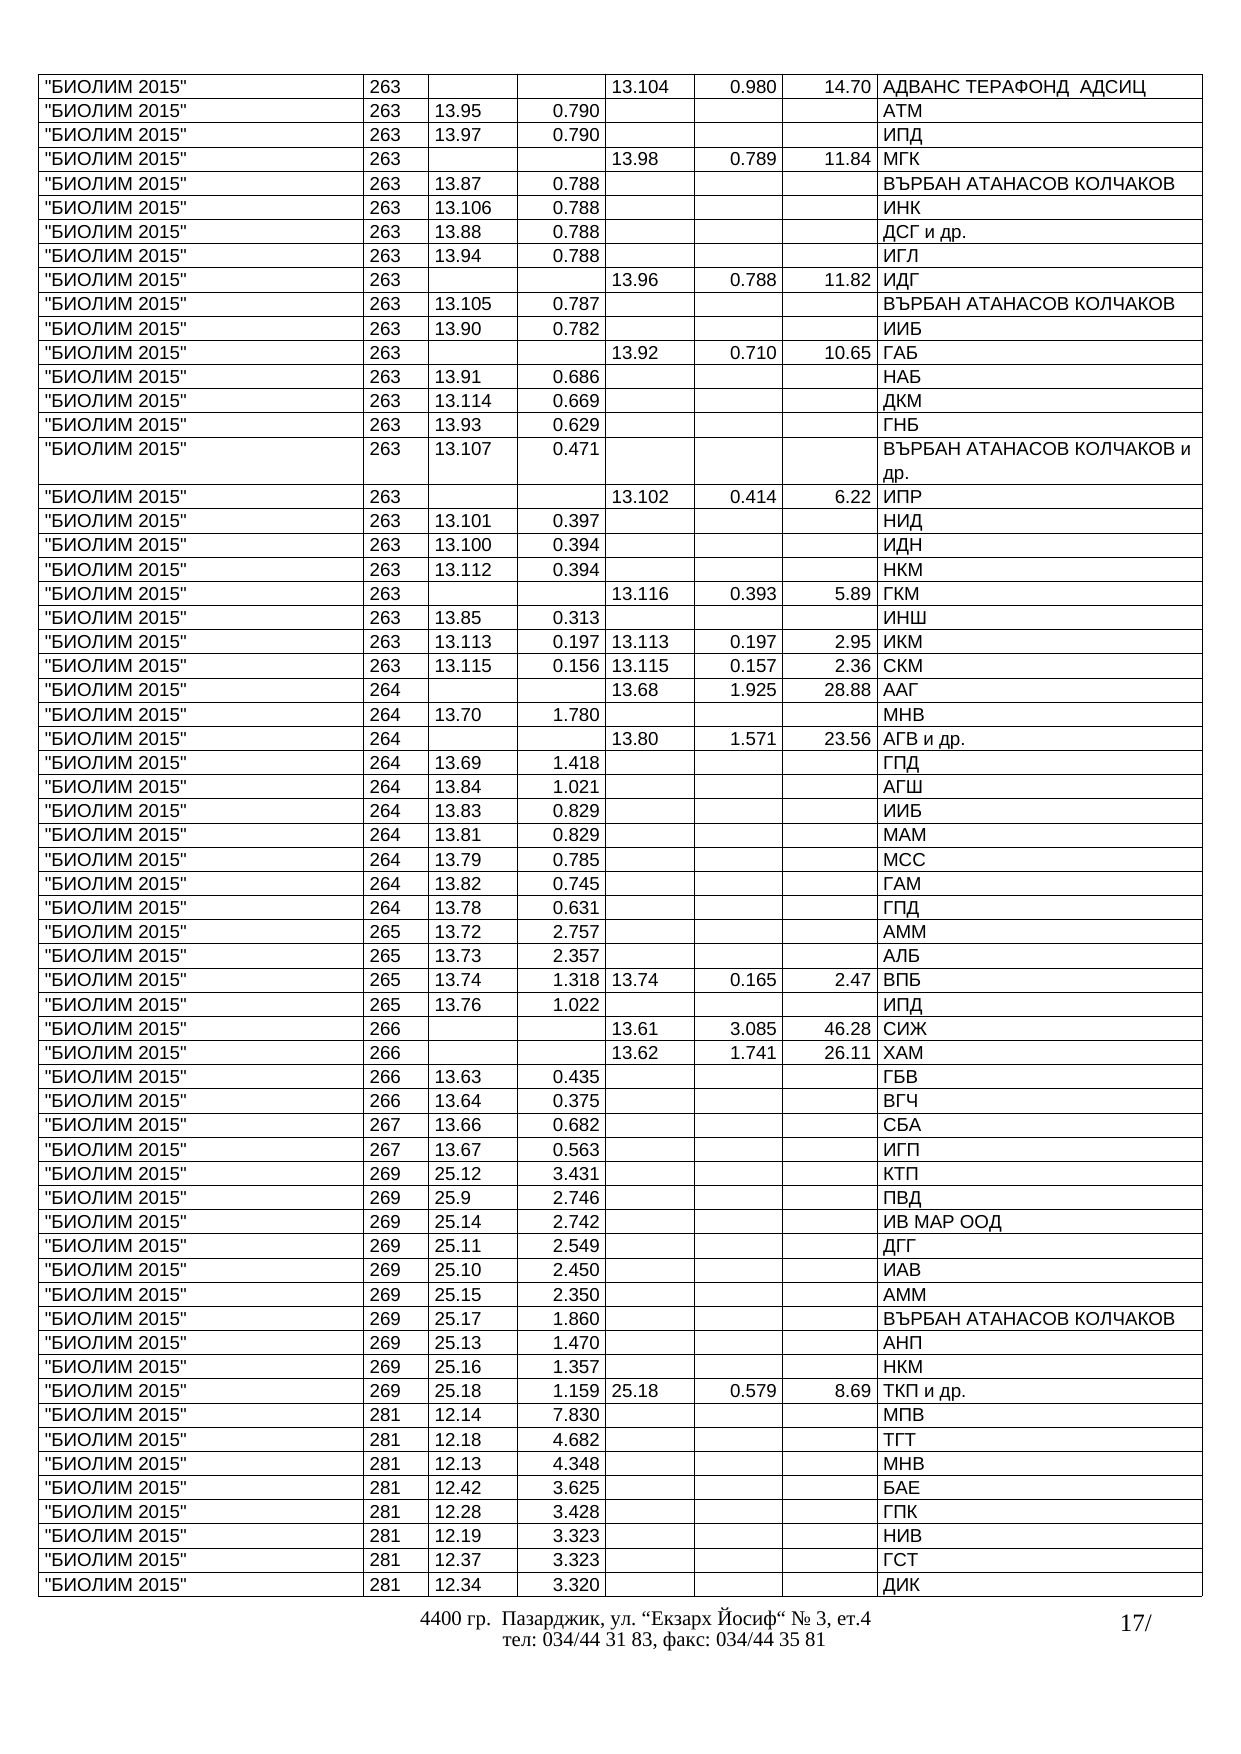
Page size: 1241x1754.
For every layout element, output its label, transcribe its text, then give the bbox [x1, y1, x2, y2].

table_cell 0.788 [518, 220, 605, 243]
table_cell 264 [364, 872, 428, 895]
table_cell 13.78 [429, 896, 517, 919]
table_cell [606, 1283, 694, 1306]
table_cell 269 [364, 1283, 428, 1306]
table_cell 263 [364, 654, 428, 677]
table_cell [783, 606, 877, 629]
table_cell 0.394 [518, 534, 605, 557]
table_cell [606, 1573, 694, 1596]
table_cell [606, 413, 694, 436]
table_cell 1.470 [518, 1331, 605, 1354]
table_cell 263 [364, 244, 428, 267]
table_cell [783, 1307, 877, 1330]
table_cell ВЪРБАН АТАНАСОВ КОЛЧАКОВ [878, 1307, 1202, 1330]
table_cell [518, 582, 605, 605]
table_cell АГШ [878, 775, 1202, 798]
table_cell 269 [364, 1331, 428, 1354]
table_cell 0.397 [518, 509, 605, 532]
table_cell "БИОЛИМ 2015" [39, 1259, 363, 1282]
table_cell [695, 944, 782, 967]
table_cell ИНШ [878, 606, 1202, 629]
table_cell [695, 751, 782, 774]
table_cell [695, 317, 782, 340]
table_cell 0.165 [695, 969, 782, 992]
table_cell 11.82 [783, 268, 877, 291]
table_cell [783, 172, 877, 195]
table_cell 0.790 [518, 123, 605, 146]
table_cell [783, 1500, 877, 1523]
table_cell 0.313 [518, 606, 605, 629]
table_cell 13.102 [606, 485, 694, 508]
table_cell 269 [364, 1186, 428, 1209]
table_cell ИДН [878, 534, 1202, 557]
table_cell 13.105 [429, 293, 517, 316]
table_cell 26.11 [783, 1041, 877, 1064]
table_cell 0.669 [518, 389, 605, 412]
table_cell [518, 679, 605, 702]
table_cell 0.471 [518, 438, 605, 484]
table_cell ГАМ [878, 872, 1202, 895]
table_cell [695, 606, 782, 629]
table_cell НИВ [878, 1524, 1202, 1547]
table_cell [606, 872, 694, 895]
table_cell 1.780 [518, 703, 605, 726]
table_cell [518, 727, 605, 750]
table_cell "БИОЛИМ 2015" [39, 1476, 363, 1499]
table_cell 13.81 [429, 824, 517, 847]
table_cell 281 [364, 1404, 428, 1427]
table_cell 269 [364, 1379, 428, 1402]
table_cell "БИОЛИМ 2015" [39, 317, 363, 340]
table_cell "БИОЛИМ 2015" [39, 1404, 363, 1427]
table_cell 13.70 [429, 703, 517, 726]
table_cell "БИОЛИМ 2015" [39, 1017, 363, 1040]
table_cell [518, 341, 605, 364]
table_cell СКМ [878, 654, 1202, 677]
table_cell 269 [364, 1162, 428, 1185]
table_cell 0.682 [518, 1114, 605, 1137]
table_cell [783, 944, 877, 967]
table_cell СБА [878, 1114, 1202, 1137]
table_cell НИД [878, 509, 1202, 532]
table_cell 13.112 [429, 558, 517, 581]
table_cell [695, 1573, 782, 1596]
table_cell 12.42 [429, 1476, 517, 1499]
table_cell 3.320 [518, 1573, 605, 1596]
table_cell [783, 413, 877, 436]
table_cell [783, 244, 877, 267]
table_cell [695, 920, 782, 943]
table_cell [606, 1500, 694, 1523]
table_cell 269 [364, 1210, 428, 1233]
table_cell [606, 1186, 694, 1209]
table_cell [783, 1355, 877, 1378]
table_cell МАМ [878, 824, 1202, 847]
table_cell [606, 558, 694, 581]
table_cell 1.860 [518, 1307, 605, 1330]
table_cell 267 [364, 1114, 428, 1137]
table_cell 3.431 [518, 1162, 605, 1185]
table_cell [783, 1476, 877, 1499]
table_cell [606, 751, 694, 774]
table_cell 2.36 [783, 654, 877, 677]
table_cell НАБ [878, 365, 1202, 388]
table_cell [783, 1452, 877, 1475]
table_cell 266 [364, 1017, 428, 1040]
table_cell 0.788 [518, 196, 605, 219]
table_cell [606, 1355, 694, 1378]
table_cell 0.156 [518, 654, 605, 677]
table_cell [606, 848, 694, 871]
table_cell НКМ [878, 1355, 1202, 1378]
table_cell [783, 872, 877, 895]
table_cell [695, 1234, 782, 1257]
table_cell "БИОЛИМ 2015" [39, 1065, 363, 1088]
table_cell 0.710 [695, 341, 782, 364]
table_cell "БИОЛИМ 2015" [39, 1234, 363, 1257]
table_cell 13.73 [429, 944, 517, 967]
table_cell ИИБ [878, 317, 1202, 340]
table_cell "БИОЛИМ 2015" [39, 534, 363, 557]
table_cell 263 [364, 317, 428, 340]
table_cell 4.682 [518, 1428, 605, 1451]
table_cell "БИОЛИМ 2015" [39, 679, 363, 702]
table_cell 12.18 [429, 1428, 517, 1451]
table_cell [606, 1307, 694, 1330]
table_cell [783, 1186, 877, 1209]
table_cell [606, 1259, 694, 1282]
table_cell 0.829 [518, 799, 605, 822]
table_cell [518, 485, 605, 508]
table_cell КТП [878, 1162, 1202, 1185]
table_cell 269 [364, 1234, 428, 1257]
table_cell 13.97 [429, 123, 517, 146]
table_cell [429, 268, 517, 291]
table_cell "БИОЛИМ 2015" [39, 389, 363, 412]
table_cell "БИОЛИМ 2015" [39, 1355, 363, 1378]
table_cell 25.15 [429, 1283, 517, 1306]
table_cell "БИОЛИМ 2015" [39, 1186, 363, 1209]
table_cell 269 [364, 1307, 428, 1330]
table_cell 46.28 [783, 1017, 877, 1040]
table_cell [606, 99, 694, 122]
table_cell [783, 896, 877, 919]
table_cell ИГП [878, 1138, 1202, 1161]
table_cell 264 [364, 703, 428, 726]
table_cell ВЪРБАН АТАНАСОВ КОЛЧАКОВ [878, 172, 1202, 195]
table_cell 13.115 [429, 654, 517, 677]
table_cell 0.789 [695, 148, 782, 171]
table_cell [606, 896, 694, 919]
table_cell 25.16 [429, 1355, 517, 1378]
table_cell 0.393 [695, 582, 782, 605]
table_cell [695, 872, 782, 895]
table_cell 13.72 [429, 920, 517, 943]
table_cell [606, 317, 694, 340]
table_cell [783, 1549, 877, 1572]
table_cell 3.323 [518, 1549, 605, 1572]
table_cell [695, 1331, 782, 1354]
table_cell 1.741 [695, 1041, 782, 1064]
table_cell 13.85 [429, 606, 517, 629]
table_cell [606, 993, 694, 1016]
table_cell [695, 1065, 782, 1088]
table_cell "БИОЛИМ 2015" [39, 1307, 363, 1330]
table_cell 6.22 [783, 485, 877, 508]
table_cell 263 [364, 558, 428, 581]
table_cell 13.100 [429, 534, 517, 557]
table_cell 263 [364, 220, 428, 243]
table_cell 2.357 [518, 944, 605, 967]
table_cell 281 [364, 1476, 428, 1499]
table_cell [695, 1428, 782, 1451]
table_cell МГК [878, 148, 1202, 171]
table_cell [695, 1549, 782, 1572]
table_cell [783, 993, 877, 1016]
table_cell "БИОЛИМ 2015" [39, 148, 363, 171]
table_cell 25.18 [429, 1379, 517, 1402]
table_cell [695, 220, 782, 243]
table_cell [606, 1114, 694, 1137]
table_cell [606, 1549, 694, 1572]
table_cell 13.66 [429, 1114, 517, 1137]
table_cell "БИОЛИМ 2015" [39, 75, 363, 98]
table_cell 25.9 [429, 1186, 517, 1209]
table_cell АДВАНС ТЕРАФОНД АДСИЦ [878, 75, 1202, 98]
table_cell АНП [878, 1331, 1202, 1354]
table_cell АЛБ [878, 944, 1202, 967]
table_cell [606, 389, 694, 412]
table_cell 10.65 [783, 341, 877, 364]
table_cell 13.62 [606, 1041, 694, 1064]
table_cell 13.74 [429, 969, 517, 992]
table_cell [606, 606, 694, 629]
table_cell 0.788 [518, 244, 605, 267]
table_cell [783, 1138, 877, 1161]
table_cell 3.625 [518, 1476, 605, 1499]
table_cell ИИБ [878, 799, 1202, 822]
table_cell [695, 1186, 782, 1209]
table_cell ИКМ [878, 630, 1202, 653]
table_cell 281 [364, 1549, 428, 1572]
table_cell 13.116 [606, 582, 694, 605]
table_cell ИДГ [878, 268, 1202, 291]
table_cell [695, 558, 782, 581]
table_cell 13.64 [429, 1089, 517, 1112]
table_cell 13.74 [606, 969, 694, 992]
table_cell "БИОЛИМ 2015" [39, 99, 363, 122]
table_cell "БИОЛИМ 2015" [39, 196, 363, 219]
table_cell [606, 1234, 694, 1257]
table_cell [695, 509, 782, 532]
table_cell 0.745 [518, 872, 605, 895]
table_cell 263 [364, 123, 428, 146]
table_cell [783, 1404, 877, 1427]
table_cell 264 [364, 751, 428, 774]
table_cell 265 [364, 944, 428, 967]
table_cell АТМ [878, 99, 1202, 122]
table_cell 0.790 [518, 99, 605, 122]
table_cell 1.159 [518, 1379, 605, 1402]
table_cell 281 [364, 1573, 428, 1596]
table_cell 263 [364, 172, 428, 195]
table_cell 269 [364, 1355, 428, 1378]
table_cell [783, 509, 877, 532]
table_cell "БИОЛИМ 2015" [39, 654, 363, 677]
table_cell [783, 1573, 877, 1596]
table_cell [695, 1114, 782, 1137]
table_cell 0.197 [518, 630, 605, 653]
table_cell ГБВ [878, 1065, 1202, 1088]
table_cell "БИОЛИМ 2015" [39, 1524, 363, 1547]
table_cell "БИОЛИМ 2015" [39, 606, 363, 629]
table_cell "БИОЛИМ 2015" [39, 1452, 363, 1475]
table_cell 8.69 [783, 1379, 877, 1402]
table_cell [429, 727, 517, 750]
table_cell "БИОЛИМ 2015" [39, 244, 363, 267]
table_cell "БИОЛИМ 2015" [39, 872, 363, 895]
table_cell 264 [364, 727, 428, 750]
table_cell [606, 293, 694, 316]
table_cell [606, 920, 694, 943]
table_cell "БИОЛИМ 2015" [39, 558, 363, 581]
table_cell [606, 1428, 694, 1451]
table_cell ИПД [878, 123, 1202, 146]
table_cell 1.357 [518, 1355, 605, 1378]
table_cell 0.686 [518, 365, 605, 388]
table_cell 263 [364, 606, 428, 629]
table_cell [695, 1452, 782, 1475]
table_cell [695, 775, 782, 798]
table_cell [606, 123, 694, 146]
table_cell [695, 244, 782, 267]
table_cell НКМ [878, 558, 1202, 581]
table_cell 13.88 [429, 220, 517, 243]
table_cell 13.79 [429, 848, 517, 871]
table_cell 13.94 [429, 244, 517, 267]
table_cell МНВ [878, 1452, 1202, 1475]
table_cell "БИОЛИМ 2015" [39, 727, 363, 750]
table_cell 2.549 [518, 1234, 605, 1257]
table_cell [783, 1428, 877, 1451]
table_cell ДКМ [878, 389, 1202, 412]
table_cell 13.67 [429, 1138, 517, 1161]
table_cell [695, 1138, 782, 1161]
table_cell [606, 1162, 694, 1185]
table_cell 13.107 [429, 438, 517, 484]
table_cell 265 [364, 920, 428, 943]
table_cell 265 [364, 969, 428, 992]
table_cell [783, 293, 877, 316]
table_cell [695, 1210, 782, 1233]
table_cell ВЪРБАН АТАНАСОВ КОЛЧАКОВ и др. [878, 438, 1202, 484]
table_cell 263 [364, 196, 428, 219]
table_cell [695, 365, 782, 388]
table_cell "БИОЛИМ 2015" [39, 993, 363, 1016]
table_cell [783, 99, 877, 122]
table_cell [783, 1210, 877, 1233]
table_cell 0.787 [518, 293, 605, 316]
table_cell [783, 775, 877, 798]
table_cell 25.12 [429, 1162, 517, 1185]
table_cell "БИОЛИМ 2015" [39, 896, 363, 919]
table_cell ИГЛ [878, 244, 1202, 267]
table_cell 263 [364, 341, 428, 364]
table_cell [695, 293, 782, 316]
table_cell 13.80 [606, 727, 694, 750]
table_cell 13.91 [429, 365, 517, 388]
table_cell 13.68 [606, 679, 694, 702]
table_cell 263 [364, 582, 428, 605]
table_cell ГАБ [878, 341, 1202, 364]
table_cell АММ [878, 920, 1202, 943]
table_cell "БИОЛИМ 2015" [39, 172, 363, 195]
table_cell [606, 1331, 694, 1354]
table_cell [783, 1065, 877, 1088]
table_cell [429, 1041, 517, 1064]
table_cell "БИОЛИМ 2015" [39, 969, 363, 992]
table_cell ИПД [878, 993, 1202, 1016]
table_cell 269 [364, 1259, 428, 1282]
table_cell ГПК [878, 1500, 1202, 1523]
table_cell ТГТ [878, 1428, 1202, 1451]
table_cell [783, 1162, 877, 1185]
table_cell 263 [364, 99, 428, 122]
table_cell "БИОЛИМ 2015" [39, 703, 363, 726]
table_cell 13.106 [429, 196, 517, 219]
table_cell 1.925 [695, 679, 782, 702]
table_cell 3.428 [518, 1500, 605, 1523]
table_cell [429, 148, 517, 171]
table_cell [429, 582, 517, 605]
table_cell 13.87 [429, 172, 517, 195]
table_cell 2.47 [783, 969, 877, 992]
table_cell 263 [364, 75, 428, 98]
table_cell [695, 413, 782, 436]
table_cell [518, 268, 605, 291]
table_cell 23.56 [783, 727, 877, 750]
table_cell "БИОЛИМ 2015" [39, 413, 363, 436]
table_cell 12.34 [429, 1573, 517, 1596]
table_cell [783, 438, 877, 484]
table_cell [783, 220, 877, 243]
table_cell [783, 317, 877, 340]
table_cell 265 [364, 993, 428, 1016]
table_cell [518, 1041, 605, 1064]
table_cell "БИОЛИМ 2015" [39, 1549, 363, 1572]
table_cell 13.82 [429, 872, 517, 895]
table_cell ИАВ [878, 1259, 1202, 1282]
table_cell [695, 1355, 782, 1378]
table_cell 267 [364, 1138, 428, 1161]
table_cell 1.318 [518, 969, 605, 992]
table_cell 4.348 [518, 1452, 605, 1475]
table_cell ХАМ [878, 1041, 1202, 1064]
table_cell [606, 944, 694, 967]
table_cell "БИОЛИМ 2015" [39, 920, 363, 943]
table_cell 13.113 [429, 630, 517, 653]
table_cell 263 [364, 365, 428, 388]
table_cell [518, 1017, 605, 1040]
table_cell 13.98 [606, 148, 694, 171]
table_cell "БИОЛИМ 2015" [39, 1573, 363, 1596]
table_cell [695, 1524, 782, 1547]
table_cell ГПД [878, 896, 1202, 919]
table_cell 1.022 [518, 993, 605, 1016]
table_cell 1.571 [695, 727, 782, 750]
table_cell 13.69 [429, 751, 517, 774]
table_cell 264 [364, 848, 428, 871]
table_cell [783, 1331, 877, 1354]
table_cell 2.757 [518, 920, 605, 943]
table_cell 25.14 [429, 1210, 517, 1233]
table_cell 3.085 [695, 1017, 782, 1040]
table_cell ДСГ и др. [878, 220, 1202, 243]
table_cell 3.323 [518, 1524, 605, 1547]
table_cell [695, 438, 782, 484]
table_cell 13.115 [606, 654, 694, 677]
table_cell [695, 123, 782, 146]
table_cell [429, 341, 517, 364]
table_cell [695, 1162, 782, 1185]
table_cell ПВД [878, 1186, 1202, 1209]
table_cell 12.13 [429, 1452, 517, 1475]
table_cell "БИОЛИМ 2015" [39, 293, 363, 316]
table_cell "БИОЛИМ 2015" [39, 1138, 363, 1161]
table_cell 263 [364, 509, 428, 532]
table_cell [783, 799, 877, 822]
table_cell 25.11 [429, 1234, 517, 1257]
table_cell "БИОЛИМ 2015" [39, 1379, 363, 1402]
table_cell 1.021 [518, 775, 605, 798]
table_cell ГКМ [878, 582, 1202, 605]
table_cell [783, 1259, 877, 1282]
table_cell [783, 824, 877, 847]
table_cell ВГЧ [878, 1089, 1202, 1112]
table_cell ГСТ [878, 1549, 1202, 1572]
table_cell 13.61 [606, 1017, 694, 1040]
table_cell ВПБ [878, 969, 1202, 992]
table_cell 263 [364, 148, 428, 171]
table_cell 13.113 [606, 630, 694, 653]
table_cell 13.76 [429, 993, 517, 1016]
table_cell 263 [364, 268, 428, 291]
table_cell [429, 1017, 517, 1040]
table_cell [429, 679, 517, 702]
table_cell [695, 1259, 782, 1282]
table_cell [429, 75, 517, 98]
table_cell "БИОЛИМ 2015" [39, 1283, 363, 1306]
table_cell [695, 896, 782, 919]
table_cell МНВ [878, 703, 1202, 726]
table_cell 13.83 [429, 799, 517, 822]
table_cell 264 [364, 896, 428, 919]
table_cell "БИОЛИМ 2015" [39, 824, 363, 847]
table_cell 13.95 [429, 99, 517, 122]
table_cell [606, 172, 694, 195]
table_cell [783, 1283, 877, 1306]
table_cell 0.980 [695, 75, 782, 98]
table_cell [783, 534, 877, 557]
table_cell [695, 1500, 782, 1523]
table_cell [606, 824, 694, 847]
table_cell "БИОЛИМ 2015" [39, 1428, 363, 1451]
table_cell 266 [364, 1065, 428, 1088]
table_cell 0.394 [518, 558, 605, 581]
table_cell "БИОЛИМ 2015" [39, 123, 363, 146]
table_cell [695, 1404, 782, 1427]
table_cell "БИОЛИМ 2015" [39, 1210, 363, 1233]
table_cell 2.95 [783, 630, 877, 653]
table_cell [783, 848, 877, 871]
table_cell [783, 703, 877, 726]
table_cell [783, 1234, 877, 1257]
table_cell "БИОЛИМ 2015" [39, 268, 363, 291]
table_cell "БИОЛИМ 2015" [39, 509, 363, 532]
table_cell [695, 196, 782, 219]
table_cell [606, 509, 694, 532]
table_cell 266 [364, 1089, 428, 1112]
table_cell [606, 1210, 694, 1233]
table_cell [606, 1476, 694, 1499]
table_cell ИПР [878, 485, 1202, 508]
table_cell [783, 920, 877, 943]
table_cell 0.563 [518, 1138, 605, 1161]
table_cell [695, 1476, 782, 1499]
table_cell 0.785 [518, 848, 605, 871]
table_cell [429, 485, 517, 508]
table_cell [783, 196, 877, 219]
table_cell "БИОЛИМ 2015" [39, 1041, 363, 1064]
table_cell "БИОЛИМ 2015" [39, 1500, 363, 1523]
table_cell [606, 1138, 694, 1161]
table_cell ААГ [878, 679, 1202, 702]
table_cell 0.579 [695, 1379, 782, 1402]
table_cell 0.375 [518, 1089, 605, 1112]
table_cell [695, 1089, 782, 1112]
table_cell 25.10 [429, 1259, 517, 1282]
table_cell "БИОЛИМ 2015" [39, 944, 363, 967]
table_cell [695, 1307, 782, 1330]
table_cell [606, 438, 694, 484]
table_cell [606, 220, 694, 243]
table_cell 0.631 [518, 896, 605, 919]
table_cell [606, 244, 694, 267]
table_cell 13.90 [429, 317, 517, 340]
table_cell 263 [364, 630, 428, 653]
table_cell 13.104 [606, 75, 694, 98]
table_cell [518, 148, 605, 171]
table_cell [695, 389, 782, 412]
table_cell АММ [878, 1283, 1202, 1306]
table_cell 0.788 [518, 172, 605, 195]
table_cell [695, 824, 782, 847]
table_cell БАЕ [878, 1476, 1202, 1499]
table_cell 0.197 [695, 630, 782, 653]
table_cell [783, 389, 877, 412]
table_cell 12.14 [429, 1404, 517, 1427]
table_cell [783, 1114, 877, 1137]
table_cell [783, 123, 877, 146]
table_cell "БИОЛИМ 2015" [39, 1162, 363, 1185]
table_cell [606, 1452, 694, 1475]
table_cell АГВ и др. [878, 727, 1202, 750]
table_cell 281 [364, 1452, 428, 1475]
table_cell "БИОЛИМ 2015" [39, 799, 363, 822]
table_cell 263 [364, 438, 428, 484]
table_cell [695, 172, 782, 195]
table_cell 266 [364, 1041, 428, 1064]
table_cell 0.829 [518, 824, 605, 847]
table_cell [695, 1283, 782, 1306]
table_cell 281 [364, 1524, 428, 1547]
table_cell "БИОЛИМ 2015" [39, 485, 363, 508]
table_cell 263 [364, 413, 428, 436]
table_cell 1.418 [518, 751, 605, 774]
table_cell [606, 1404, 694, 1427]
table_cell [606, 1065, 694, 1088]
table_cell 13.93 [429, 413, 517, 436]
table_cell 264 [364, 775, 428, 798]
table_cell "БИОЛИМ 2015" [39, 630, 363, 653]
table_cell 25.18 [606, 1379, 694, 1402]
table_cell 281 [364, 1500, 428, 1523]
table_cell "БИОЛИМ 2015" [39, 341, 363, 364]
table_cell 13.84 [429, 775, 517, 798]
table_cell [695, 848, 782, 871]
table_cell 7.830 [518, 1404, 605, 1427]
table_cell "БИОЛИМ 2015" [39, 848, 363, 871]
table_cell ДИК [878, 1573, 1202, 1596]
table_cell [695, 799, 782, 822]
table_cell МПВ [878, 1404, 1202, 1427]
table_cell 263 [364, 485, 428, 508]
table_cell 25.13 [429, 1331, 517, 1354]
table_cell "БИОЛИМ 2015" [39, 1331, 363, 1354]
table_cell [606, 703, 694, 726]
table_cell 28.88 [783, 679, 877, 702]
table_cell [518, 75, 605, 98]
table_cell [606, 365, 694, 388]
table_cell 264 [364, 799, 428, 822]
table_cell ВЪРБАН АТАНАСОВ КОЛЧАКОВ [878, 293, 1202, 316]
table_cell СИЖ [878, 1017, 1202, 1040]
table_cell 264 [364, 824, 428, 847]
table_cell 13.92 [606, 341, 694, 364]
table_cell 12.19 [429, 1524, 517, 1547]
table_cell [606, 534, 694, 557]
table_cell [695, 993, 782, 1016]
table_cell 13.63 [429, 1065, 517, 1088]
table_cell 0.788 [695, 268, 782, 291]
table_cell 0.629 [518, 413, 605, 436]
table_cell 0.414 [695, 485, 782, 508]
table_cell "БИОЛИМ 2015" [39, 775, 363, 798]
table_cell [606, 1089, 694, 1112]
table_cell ИНК [878, 196, 1202, 219]
table_cell "БИОЛИМ 2015" [39, 220, 363, 243]
table_cell 12.28 [429, 1500, 517, 1523]
table_cell 25.17 [429, 1307, 517, 1330]
table_cell 11.84 [783, 148, 877, 171]
table_cell 13.101 [429, 509, 517, 532]
table_cell 0.435 [518, 1065, 605, 1088]
table_cell ТКП и др. [878, 1379, 1202, 1402]
table_cell [783, 1524, 877, 1547]
table_cell ГНБ [878, 413, 1202, 436]
table_cell [695, 703, 782, 726]
table_cell 13.96 [606, 268, 694, 291]
table_cell "БИОЛИМ 2015" [39, 365, 363, 388]
table_cell [695, 99, 782, 122]
table_cell 264 [364, 679, 428, 702]
table_cell [606, 775, 694, 798]
table_cell [783, 1089, 877, 1112]
table_cell 5.89 [783, 582, 877, 605]
table_cell [695, 534, 782, 557]
table_cell 2.450 [518, 1259, 605, 1282]
table_cell 0.782 [518, 317, 605, 340]
table_cell 2.350 [518, 1283, 605, 1306]
table_cell 263 [364, 293, 428, 316]
table_cell "БИОЛИМ 2015" [39, 1114, 363, 1137]
table_cell [783, 751, 877, 774]
table_cell 13.114 [429, 389, 517, 412]
table_cell "БИОЛИМ 2015" [39, 438, 363, 484]
table_cell МСС [878, 848, 1202, 871]
table_cell 281 [364, 1428, 428, 1451]
table_cell 0.157 [695, 654, 782, 677]
table_cell [606, 196, 694, 219]
table_cell ДГГ [878, 1234, 1202, 1257]
table_cell 14.70 [783, 75, 877, 98]
table_cell [606, 1524, 694, 1547]
table_cell 263 [364, 534, 428, 557]
table_cell [606, 799, 694, 822]
table_cell 12.37 [429, 1549, 517, 1572]
table_cell "БИОЛИМ 2015" [39, 751, 363, 774]
table_cell 263 [364, 389, 428, 412]
table_cell "БИОЛИМ 2015" [39, 582, 363, 605]
table_cell 2.746 [518, 1186, 605, 1209]
table_cell [783, 558, 877, 581]
table_cell ИВ МАР ООД [878, 1210, 1202, 1233]
table_cell 2.742 [518, 1210, 605, 1233]
table_cell "БИОЛИМ 2015" [39, 1089, 363, 1112]
table_cell [783, 365, 877, 388]
table_cell ГПД [878, 751, 1202, 774]
